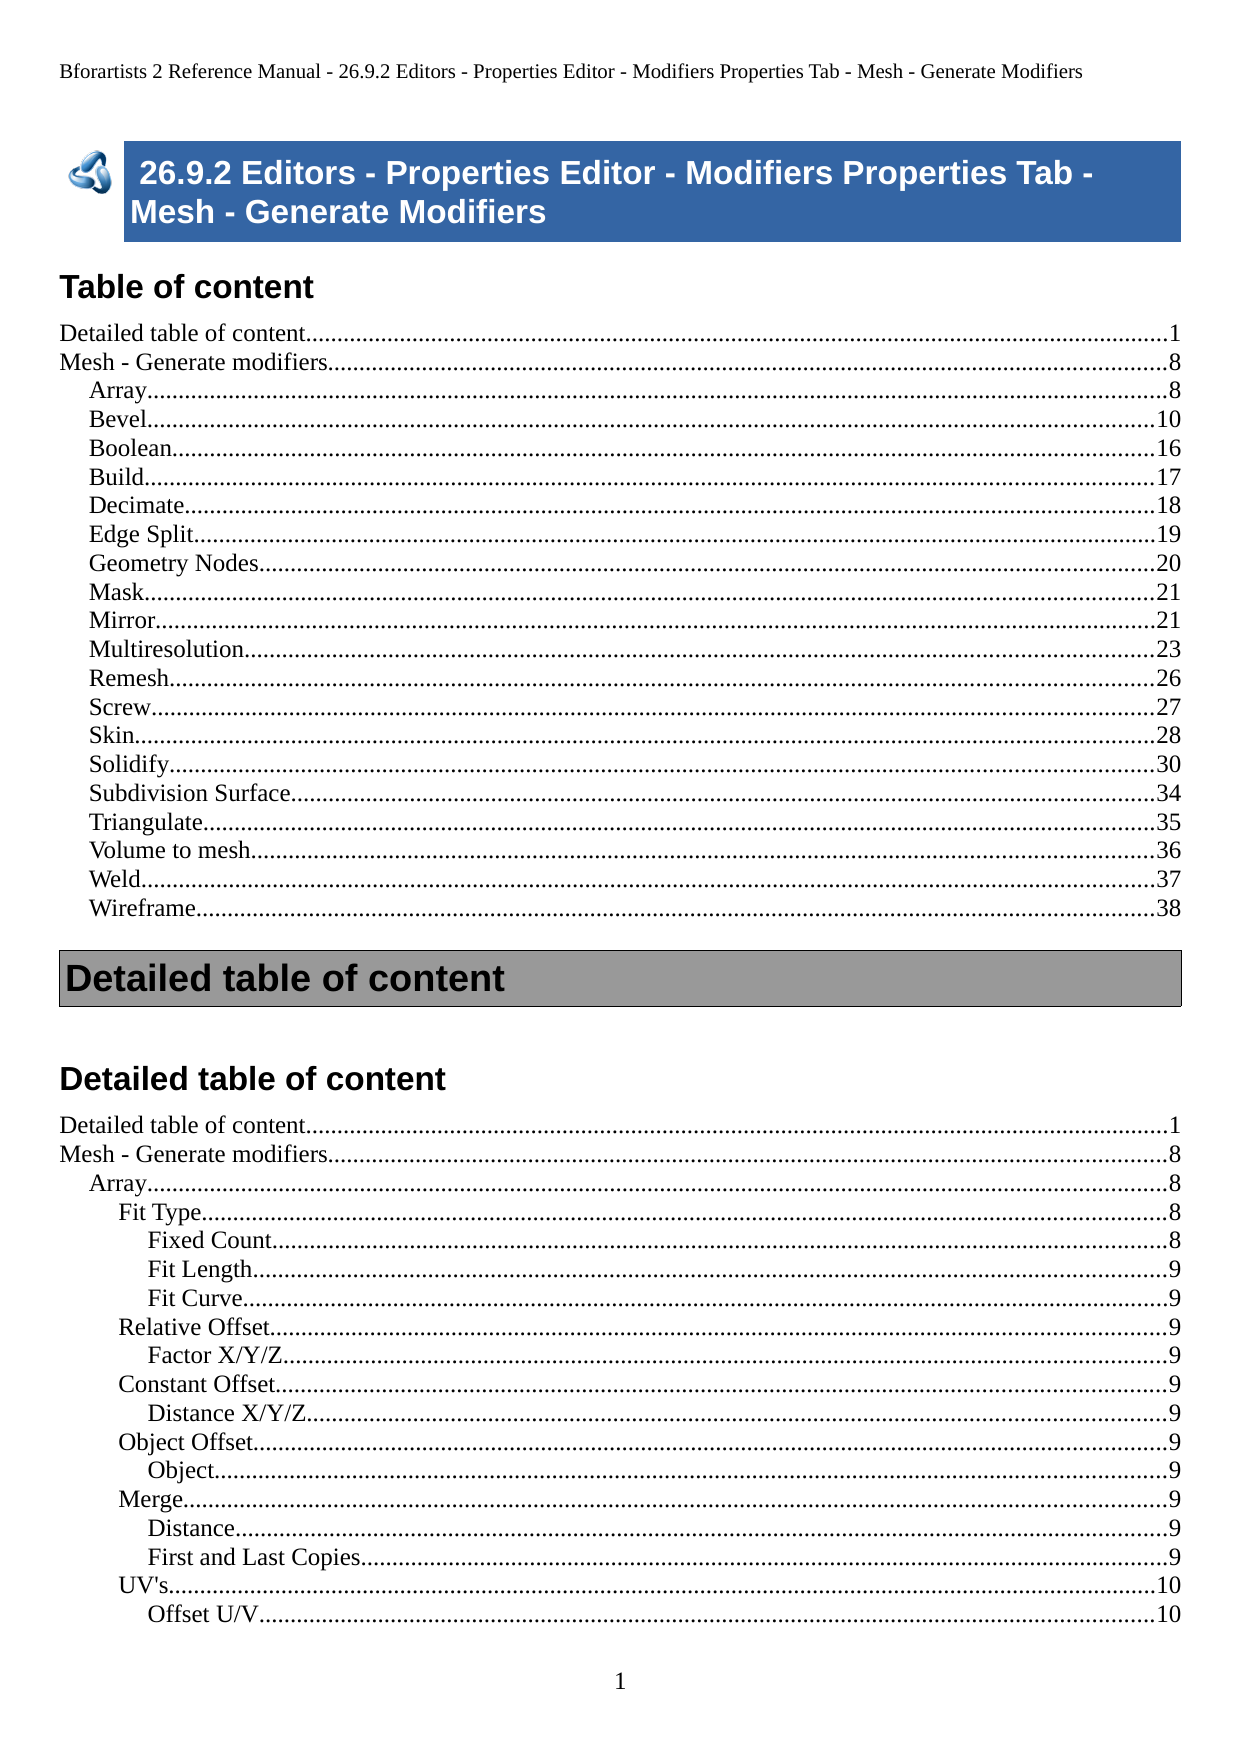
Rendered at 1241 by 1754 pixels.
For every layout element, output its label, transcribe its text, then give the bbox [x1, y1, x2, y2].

text Fit Curve 9 [147, 1283, 1181, 1312]
text Screw 27 [88, 692, 1181, 720]
text Fit Length 9 [147, 1254, 1181, 1283]
text Object 9 [147, 1455, 1181, 1484]
text Decimate 18 [88, 490, 1181, 519]
text Edge Split 19 [88, 519, 1181, 548]
text Constant Offset 9 [118, 1369, 1181, 1398]
text Distance X/Y/Z 9 [147, 1398, 1181, 1427]
text Detailed table of content 1 [59, 318, 1181, 347]
text Solidify 30 [88, 749, 1181, 778]
text Wireframe 38 [88, 893, 1181, 922]
text Subdivision Surface 34 [88, 778, 1181, 807]
text Build 17 [88, 462, 1181, 490]
text Multiresolution 23 [88, 634, 1181, 663]
subtitle Table of content [59, 267, 1181, 305]
text Mask 21 [88, 577, 1181, 605]
text Boolean 16 [88, 433, 1181, 462]
text Fixed Count 8 [147, 1225, 1181, 1254]
table_header Detailed table of content [60, 951, 1181, 1006]
text Mirror 21 [88, 605, 1181, 634]
text Array 8 [88, 375, 1181, 404]
text Remesh 26 [88, 663, 1181, 692]
text UV's 10 [118, 1570, 1181, 1599]
text Bevel 10 [88, 404, 1181, 433]
text Weld 37 [88, 864, 1181, 893]
text Merge 9 [118, 1484, 1181, 1513]
text Skin 28 [88, 720, 1181, 749]
text Triangulate 35 [88, 807, 1181, 835]
text Factor X/Y/Z 9 [147, 1340, 1181, 1369]
table_header 26.9.2 Editors - Properties Editor - Modifiers Properties Tab - Mesh - Generate Modifiers [124, 141, 1181, 242]
text First and Last Copies 9 [147, 1542, 1181, 1570]
text Detailed table of content 1 [59, 1110, 1181, 1139]
text Object Offset 9 [118, 1427, 1181, 1455]
text Mesh - Generate modifiers 8 [59, 1139, 1181, 1168]
table_header [59, 141, 124, 242]
text Volume to mesh 36 [88, 835, 1181, 864]
text Distance 9 [147, 1513, 1181, 1542]
text Array 8 [88, 1168, 1181, 1197]
text Geometry Nodes 20 [88, 548, 1181, 577]
text Fit Type 8 [118, 1197, 1181, 1225]
text Offset U/V 10 [147, 1599, 1181, 1628]
subtitle Detailed table of content [59, 1059, 1181, 1098]
text Mesh - Generate modifiers 8 [59, 347, 1181, 375]
text Relative Offset 9 [118, 1312, 1181, 1340]
picture [65, 147, 114, 197]
